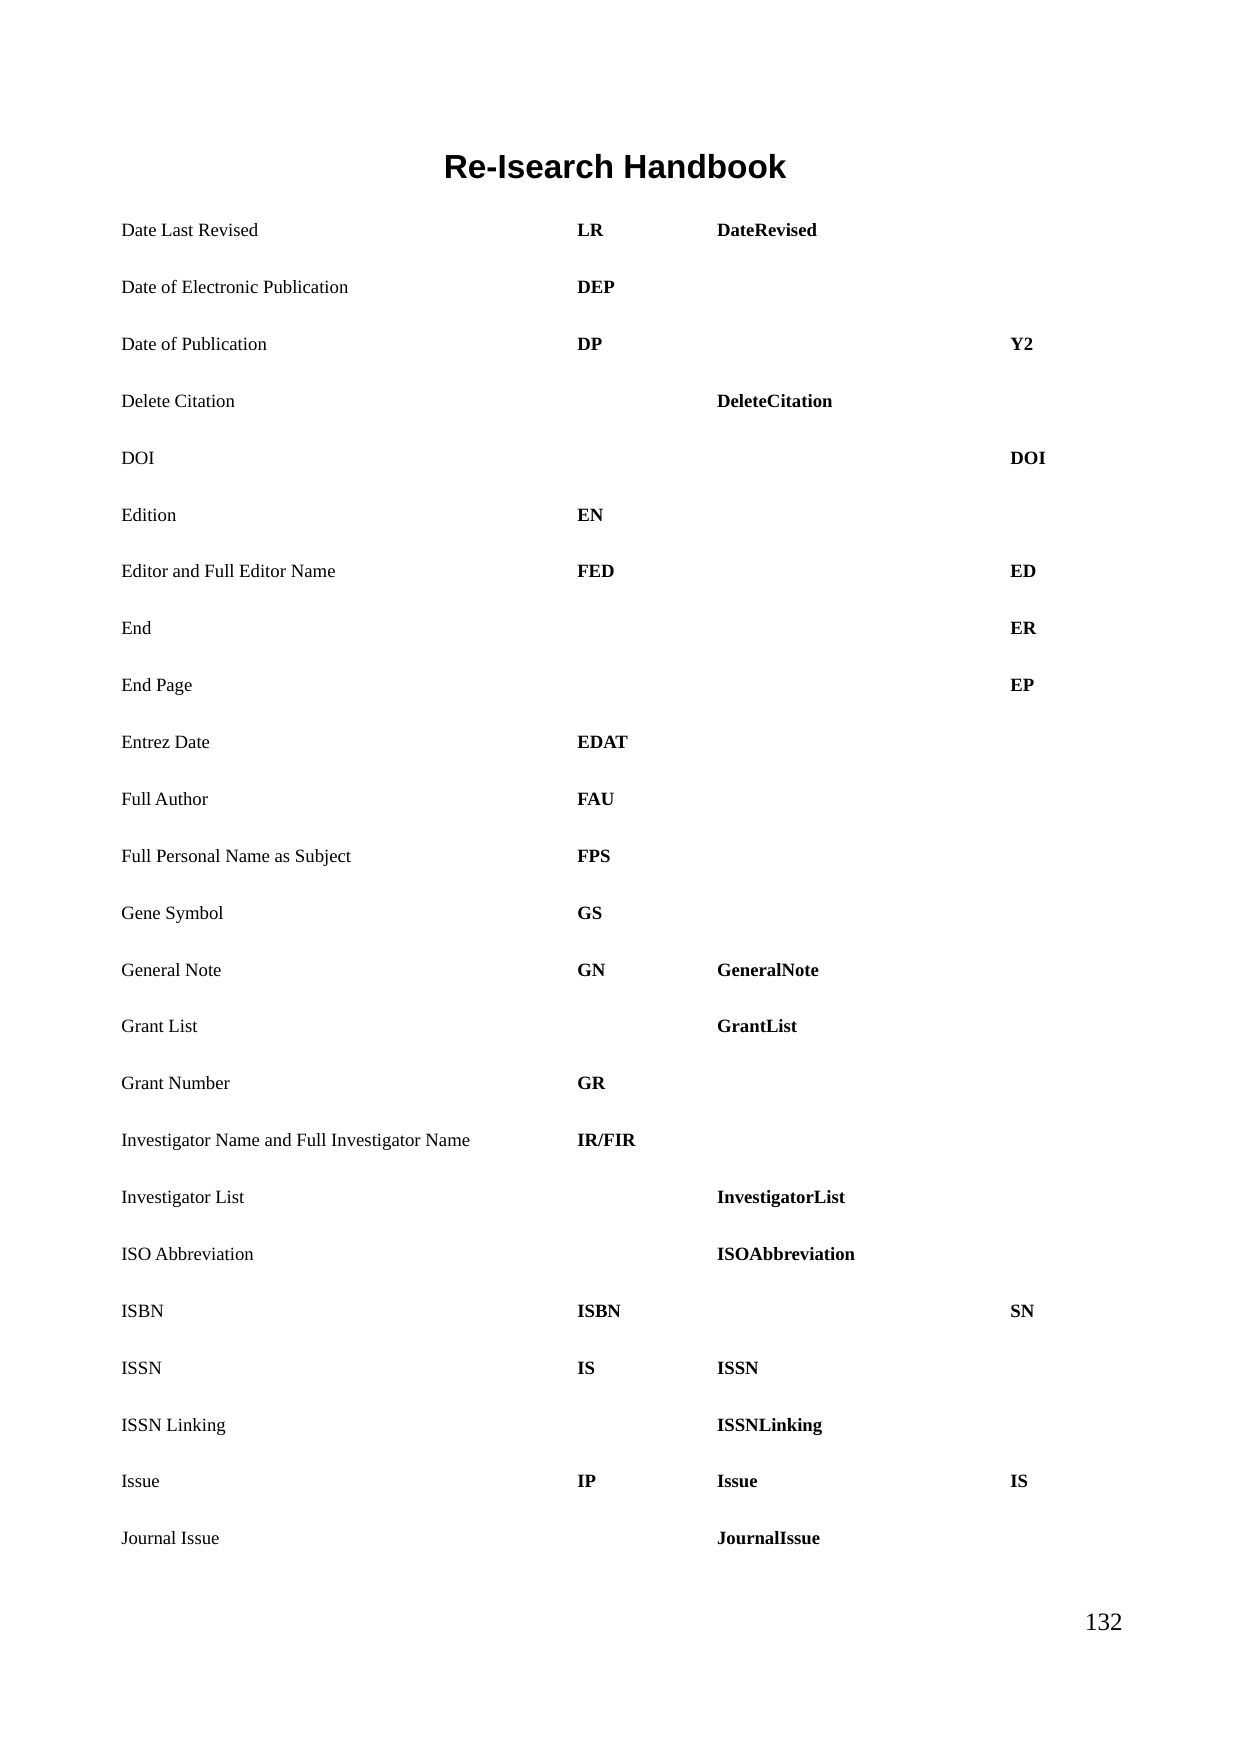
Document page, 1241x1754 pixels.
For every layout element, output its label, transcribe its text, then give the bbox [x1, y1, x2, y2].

table_cell ​ [714, 728, 1007, 785]
table_cell ISSN [118, 1354, 574, 1411]
table_cell FAU [574, 785, 714, 842]
table_cell ​ [714, 1297, 1007, 1354]
table_cell ISSNLinking [714, 1411, 1007, 1467]
table_cell ​ [714, 501, 1007, 557]
table_cell ​ [714, 785, 1007, 842]
table_cell Edition [118, 501, 574, 557]
table_cell Date of Publication [118, 330, 574, 387]
table_cell GR [574, 1069, 714, 1126]
table_cell IR/FIR [574, 1126, 714, 1183]
table_cell ​ [1007, 956, 1122, 1012]
table_cell Grant List [118, 1013, 574, 1069]
table_cell End Page [118, 671, 574, 728]
table_cell ​ [1007, 785, 1122, 842]
table_cell ​ [714, 614, 1007, 671]
table_cell Editor and Full Editor Name [118, 558, 574, 614]
table_cell EP [1007, 671, 1122, 728]
table_cell General Note [118, 956, 574, 1012]
table_cell ISO Abbreviation [118, 1240, 574, 1297]
table_cell ​ [1007, 1240, 1122, 1297]
table_cell ​ [1007, 216, 1122, 273]
table_cell ​ [714, 671, 1007, 728]
table_cell ​ [714, 330, 1007, 387]
table_cell ​ [1007, 501, 1122, 557]
table_cell ISBN [574, 1297, 714, 1354]
table_cell ​ [574, 1411, 714, 1467]
table_cell ER [1007, 614, 1122, 671]
table_cell ​ [574, 671, 714, 728]
table_cell GN [574, 956, 714, 1012]
table_cell ​ [1007, 1411, 1122, 1467]
table_cell ​ [574, 1013, 714, 1069]
table_cell ​ [1007, 1183, 1122, 1240]
table_cell ISBN [118, 1297, 574, 1354]
table_cell FED [574, 558, 714, 614]
table_cell LR [574, 216, 714, 273]
table_cell DOI [118, 444, 574, 501]
table_cell ​ [714, 558, 1007, 614]
table_cell ​ [714, 899, 1007, 956]
table_cell ​ [1007, 842, 1122, 899]
table_cell Full Author [118, 785, 574, 842]
table_cell InvestigatorList [714, 1183, 1007, 1240]
table_cell ​ [1007, 1524, 1122, 1552]
table_cell ED [1007, 558, 1122, 614]
table_cell Date of Electronic Publication [118, 273, 574, 330]
table_cell ​ [714, 444, 1007, 501]
table_cell ​ [574, 1183, 714, 1240]
table_cell ​ [1007, 1069, 1122, 1126]
table_cell Full Personal Name as Subject [118, 842, 574, 899]
table_cell EDAT [574, 728, 714, 785]
table_cell FPS [574, 842, 714, 899]
table_cell Delete Citation [118, 387, 574, 444]
table_cell EN [574, 501, 714, 557]
table_cell ​ [714, 842, 1007, 899]
table_cell DEP [574, 273, 714, 330]
table_cell ​ [574, 444, 714, 501]
table_cell GrantList [714, 1013, 1007, 1069]
table_cell Issue [714, 1468, 1007, 1524]
table_cell Grant Number [118, 1069, 574, 1126]
table_cell ​ [1007, 1126, 1122, 1183]
table_cell ​ [1007, 1354, 1122, 1411]
table_cell Y2 [1007, 330, 1122, 387]
table_cell ​ [1007, 728, 1122, 785]
table_cell Date Last Revised [118, 216, 574, 273]
table_cell GS [574, 899, 714, 956]
table_cell ISSN [714, 1354, 1007, 1411]
table_cell Gene Symbol [118, 899, 574, 956]
table_cell SN [1007, 1297, 1122, 1354]
table_cell ​ [574, 614, 714, 671]
table_cell Issue [118, 1468, 574, 1524]
table_cell ​ [1007, 1013, 1122, 1069]
table_cell GeneralNote [714, 956, 1007, 1012]
table_cell Investigator List [118, 1183, 574, 1240]
table_cell ​ [574, 1240, 714, 1297]
table_cell IP [574, 1468, 714, 1524]
table_cell ​ [714, 273, 1007, 330]
table_cell ​ [714, 1126, 1007, 1183]
table_cell ​ [1007, 899, 1122, 956]
table_cell End [118, 614, 574, 671]
table_cell ​ [574, 1524, 714, 1552]
table_cell JournalIssue [714, 1524, 1007, 1552]
table_cell ISOAbbreviation [714, 1240, 1007, 1297]
table_cell Journal Issue [118, 1524, 574, 1552]
table_cell DOI [1007, 444, 1122, 501]
table_cell IS [574, 1354, 714, 1411]
table_cell ​ [1007, 273, 1122, 330]
table_cell DP [574, 330, 714, 387]
table_cell DeleteCitation [714, 387, 1007, 444]
table_cell Investigator Name and Full Investigator Name [118, 1126, 574, 1183]
table_cell Entrez Date [118, 728, 574, 785]
table_cell ​ [574, 387, 714, 444]
table_cell IS [1007, 1468, 1122, 1524]
table_cell DateRevised [714, 216, 1007, 273]
table_cell ​ [714, 1069, 1007, 1126]
table_cell ISSN Linking [118, 1411, 574, 1467]
table_cell ​ [1007, 387, 1122, 444]
